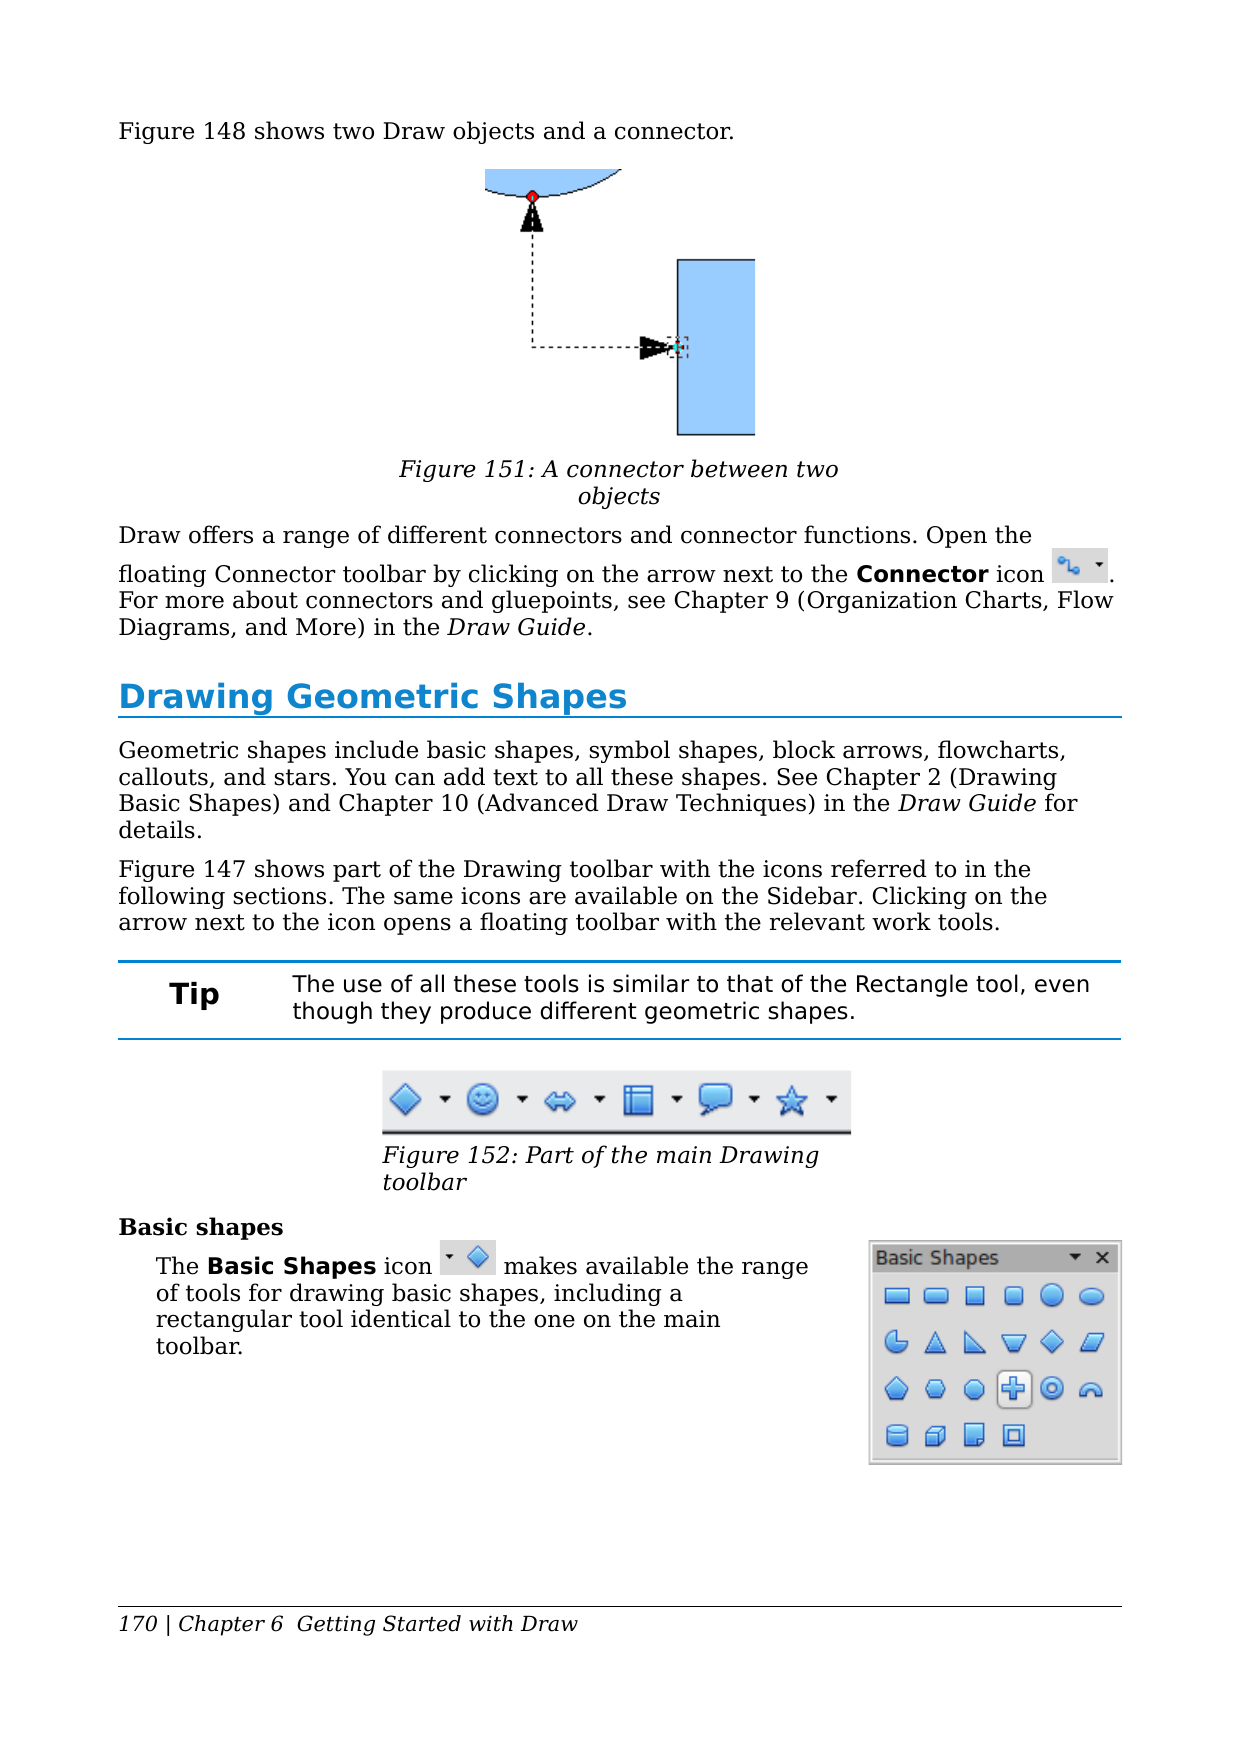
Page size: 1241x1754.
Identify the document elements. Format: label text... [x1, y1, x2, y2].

picture [439, 1240, 496, 1275]
text Basic shapes [118, 1214, 1122, 1241]
text Figure 15 shows two Draw objects and a connector. [118, 118, 1122, 145]
text Figure 14 shows part of the Drawing toolbar with the icons referred to in the following sections. The same icons are available on the Sidebar. Clicking on the arrow next to the icon opens a floating toolbar with the relevant work tools. [118, 856, 1122, 936]
table_header Tip [118, 963, 271, 1038]
picture [868, 1240, 1123, 1465]
text Figure 19: Part of the main Drawing toolbar [382, 1142, 858, 1195]
picture [485, 169, 755, 450]
text Geometric shapes include basic shapes, symbol shapes, block arrows, flowcharts, callouts, and stars. You can add text to all these shapes. See Chapter 2 (Drawing Basic Shapes) and Chapter 10 (Advanced Draw Techniques) in the Draw Guide for details. [118, 737, 1122, 844]
table_header The use of all these tools is similar to that of the Rectangle tool, even though they produce different geometric shapes. [271, 963, 1121, 1038]
picture [1051, 548, 1108, 583]
text Draw offers a range of different connectors and connector functions. Open the floating Connector toolbar by clicking on the arrow next to the Connector icon . For more about connectors and gluepoints, see Chapter 9 (Organization Charts, Flow Diagrams, and More) in the Draw Guide. [118, 522, 1122, 641]
subtitle Drawing Geometric Shapes [118, 677, 1122, 716]
text Figure 18: A connector between two objects [378, 456, 862, 509]
picture [382, 1070, 852, 1136]
table_header The Basic Shapes icon makes available the range of tools for drawing basic shapes, including a rectangular tool identical to the one on the main toolbar. [118, 1241, 812, 1465]
table_header [813, 1241, 868, 1465]
